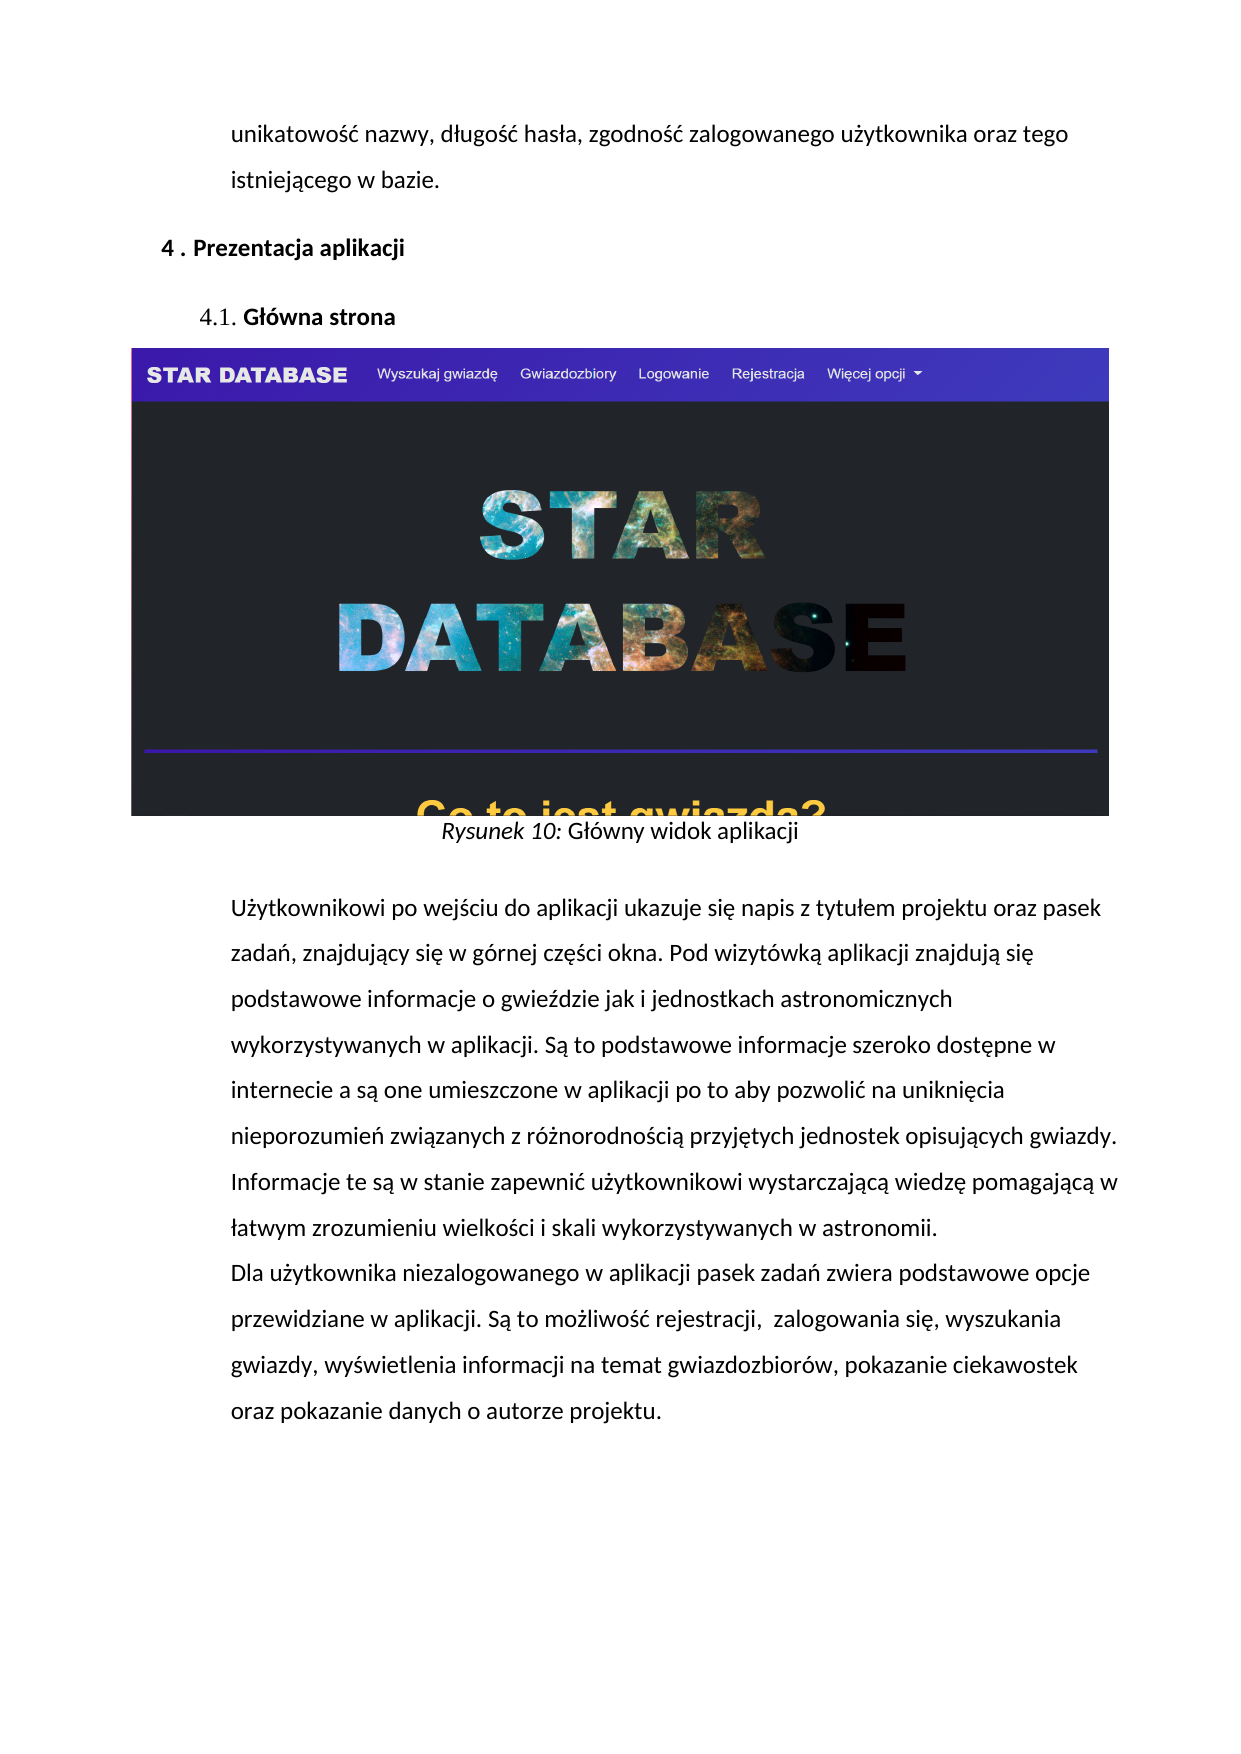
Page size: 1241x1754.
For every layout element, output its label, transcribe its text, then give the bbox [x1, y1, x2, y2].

list Prezentacja aplikacji [156, 232, 1122, 263]
list Rysunek 10: Główny widok aplikacji [131, 816, 1109, 846]
list unikatowość nazwy, długość hasła, zgodność zalogowanego użytkownika oraz tego istniejącego w bazie. [193, 118, 1122, 194]
list Główna strona Użytkownikowi po wejściu do aplikacji ukazuje się napis z tytułem projektu oraz pasek zadań, znajdujący się w górnej części okna. Pod wizytówką aplikacji znajdują się podstawowe informacje o gwieździe jak i jednostkach astronomicznych wykorzystywanych w aplikacji. Są to podstawowe informacje szeroko dostępne w internecie a są one umieszczone w aplikacji po to aby pozwolić na uniknięcia nieporozumień związanych z różnorodnością przyjętych jednostek opisujących gwiazdy. Informacje te są w stanie zapewnić użytkownikowi wystarczającą wiedzę pomagającą w łatwym zrozumieniu wielkości i skali wykorzystywanych w astronomii. Dla użytkownika niezalogowanego w aplikacji pasek zadań zwiera podstawowe opcje przewidziane w aplikacji. Są to możliwość rejestracji, zalogowania się, wyszukania gwiazdy, wyświetlenia informacji na temat gwiazdozbiorów, pokazanie ciekawostek oraz pokazanie danych o autorze projektu. [193, 301, 1122, 1425]
picture [131, 348, 1109, 816]
